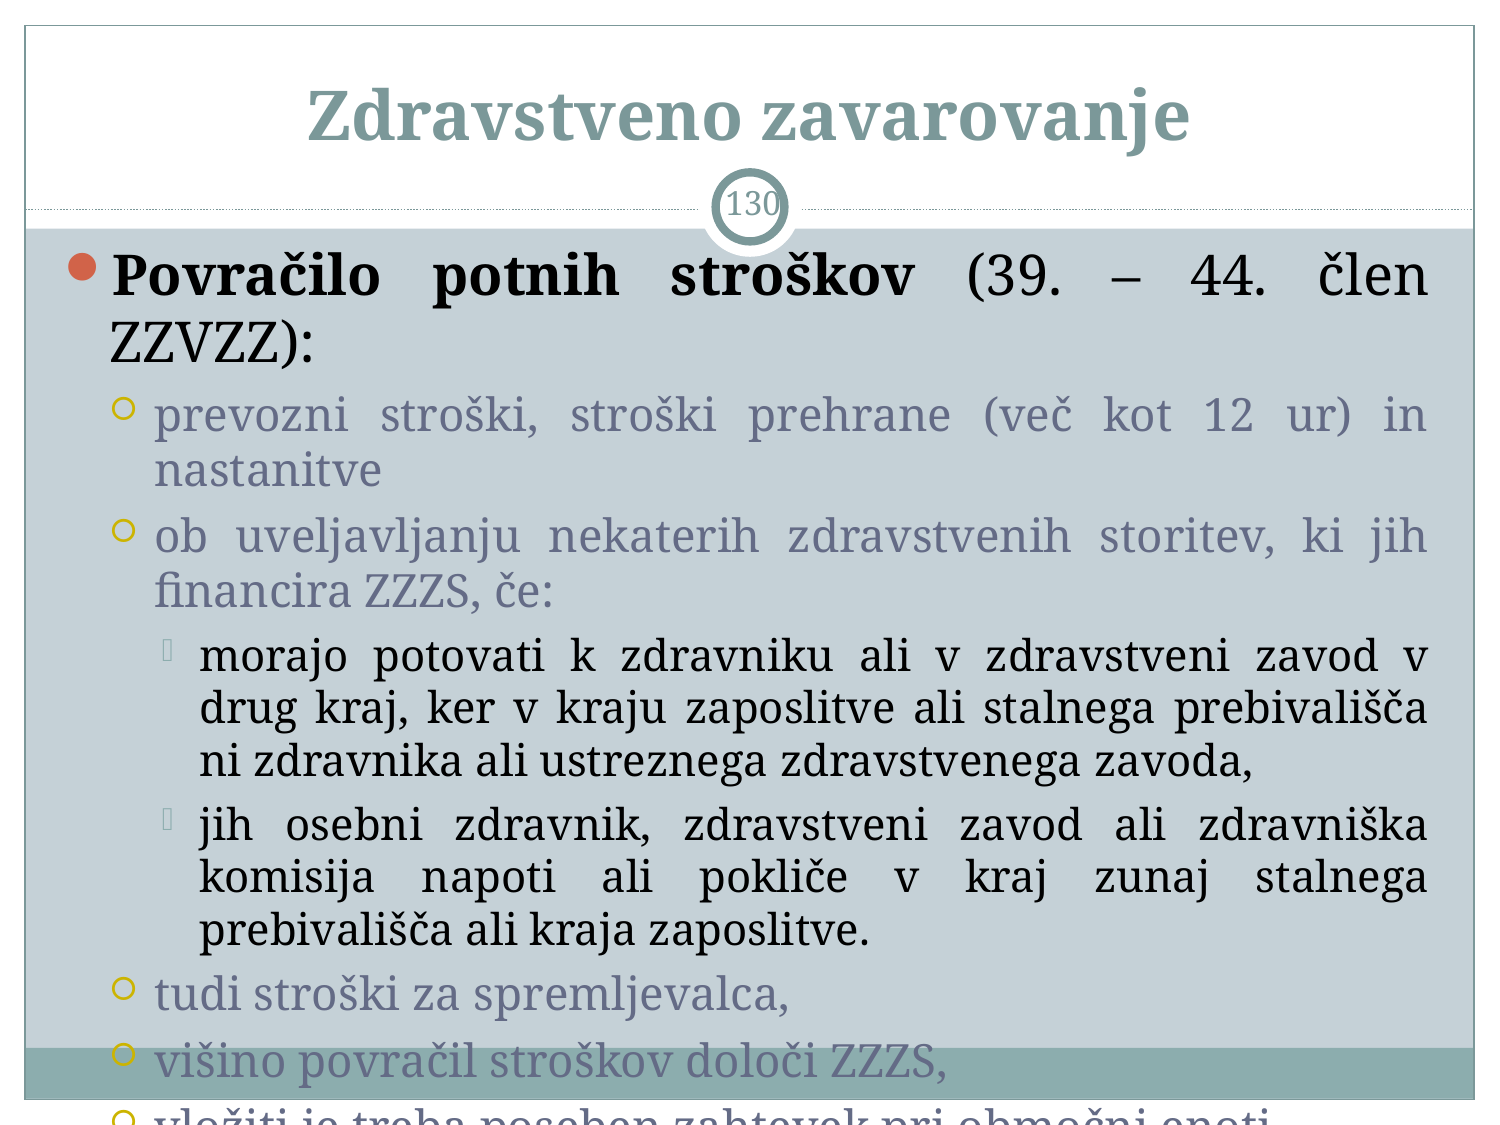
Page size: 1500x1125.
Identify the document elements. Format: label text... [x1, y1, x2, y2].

text_box [715, 168, 791, 241]
list Povračilo potnih stroškov (39. – 44. člen ZZVZZ): prevozni stroški, stroški prehrane (več kot 12 ur) in nastanitve ob uveljavljanju nekaterih zdravstvenih storitev, ki jih financira ZZZS, če: morajo potovati k zdravniku ali v zdravstveni zavod v drug kraj, ker v kraju zaposlitve ali stalnega prebivališča ni zdravnika ali ustreznega zdravstvenega zavoda, jih osebni zdravnik, zdravstveni zavod ali zdravniška komisija napoti ali pokliče v kraj zunaj stalnega prebivališča ali kraja zaposlitve. tudi stroški za spremljevalca, višino povračil stroškov določi ZZZS, vložiti je treba poseben zahtevek pri območni enoti. [49, 231, 1445, 1001]
title Zdravstveno zavarovanje [49, 37, 1450, 162]
